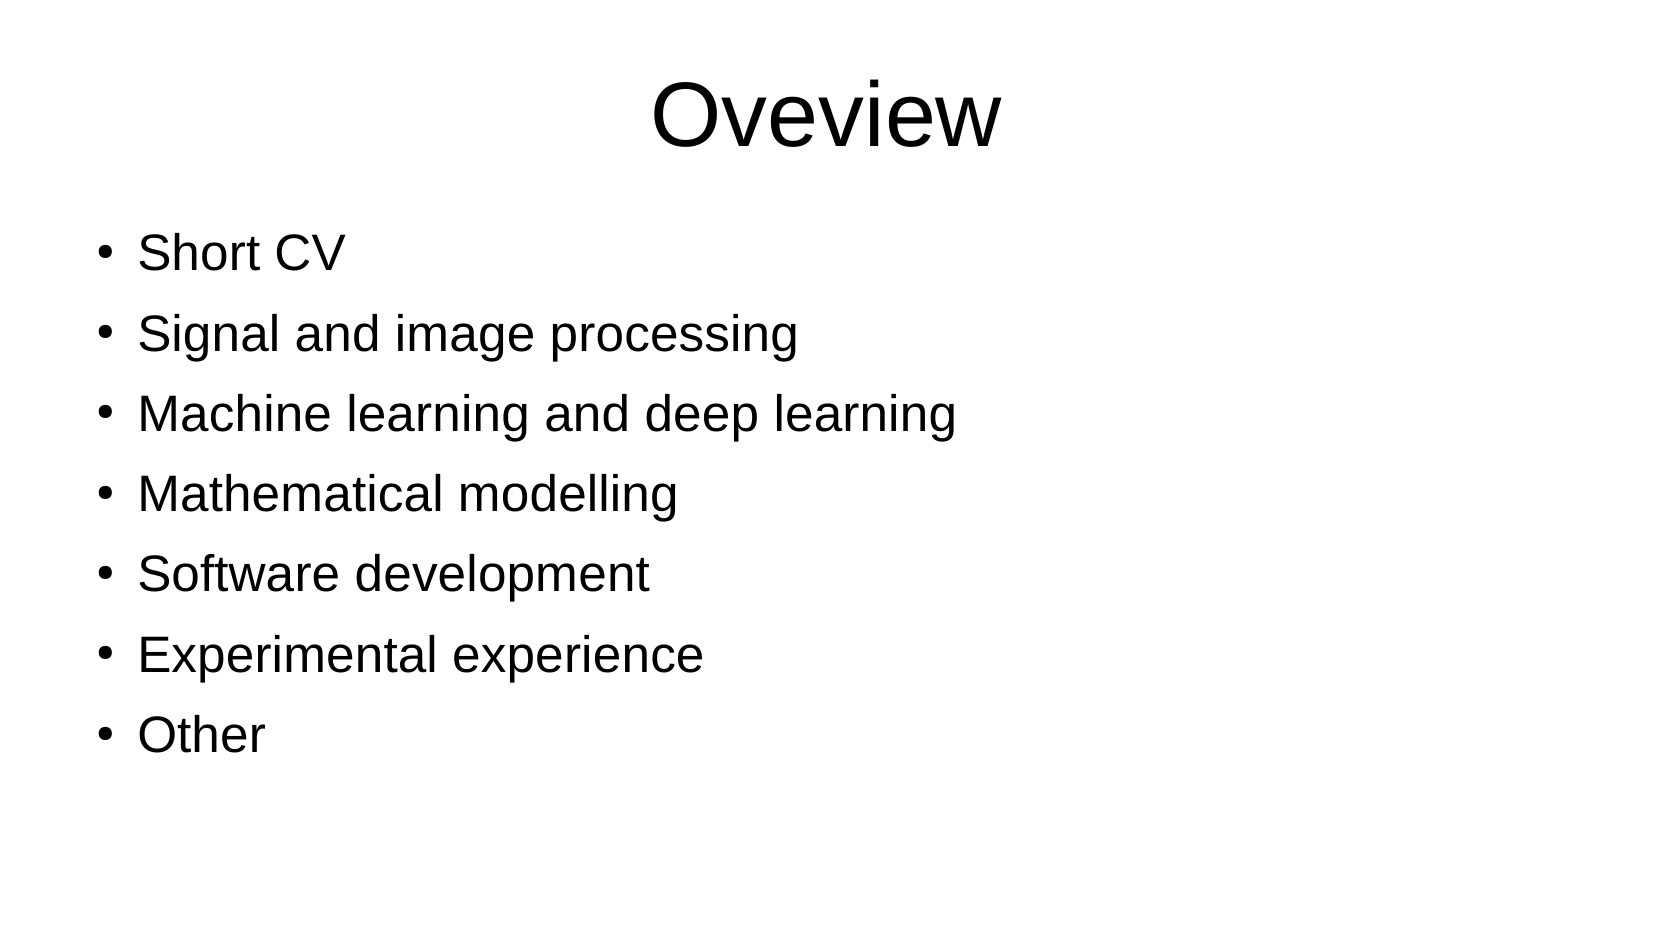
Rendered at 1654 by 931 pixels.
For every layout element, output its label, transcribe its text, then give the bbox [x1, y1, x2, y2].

list Short CV Signal and image processing Machine learning and deep learning Mathematical modelling Software development Experimental experience Other [82, 224, 1571, 764]
title Oveview [82, 37, 1571, 193]
